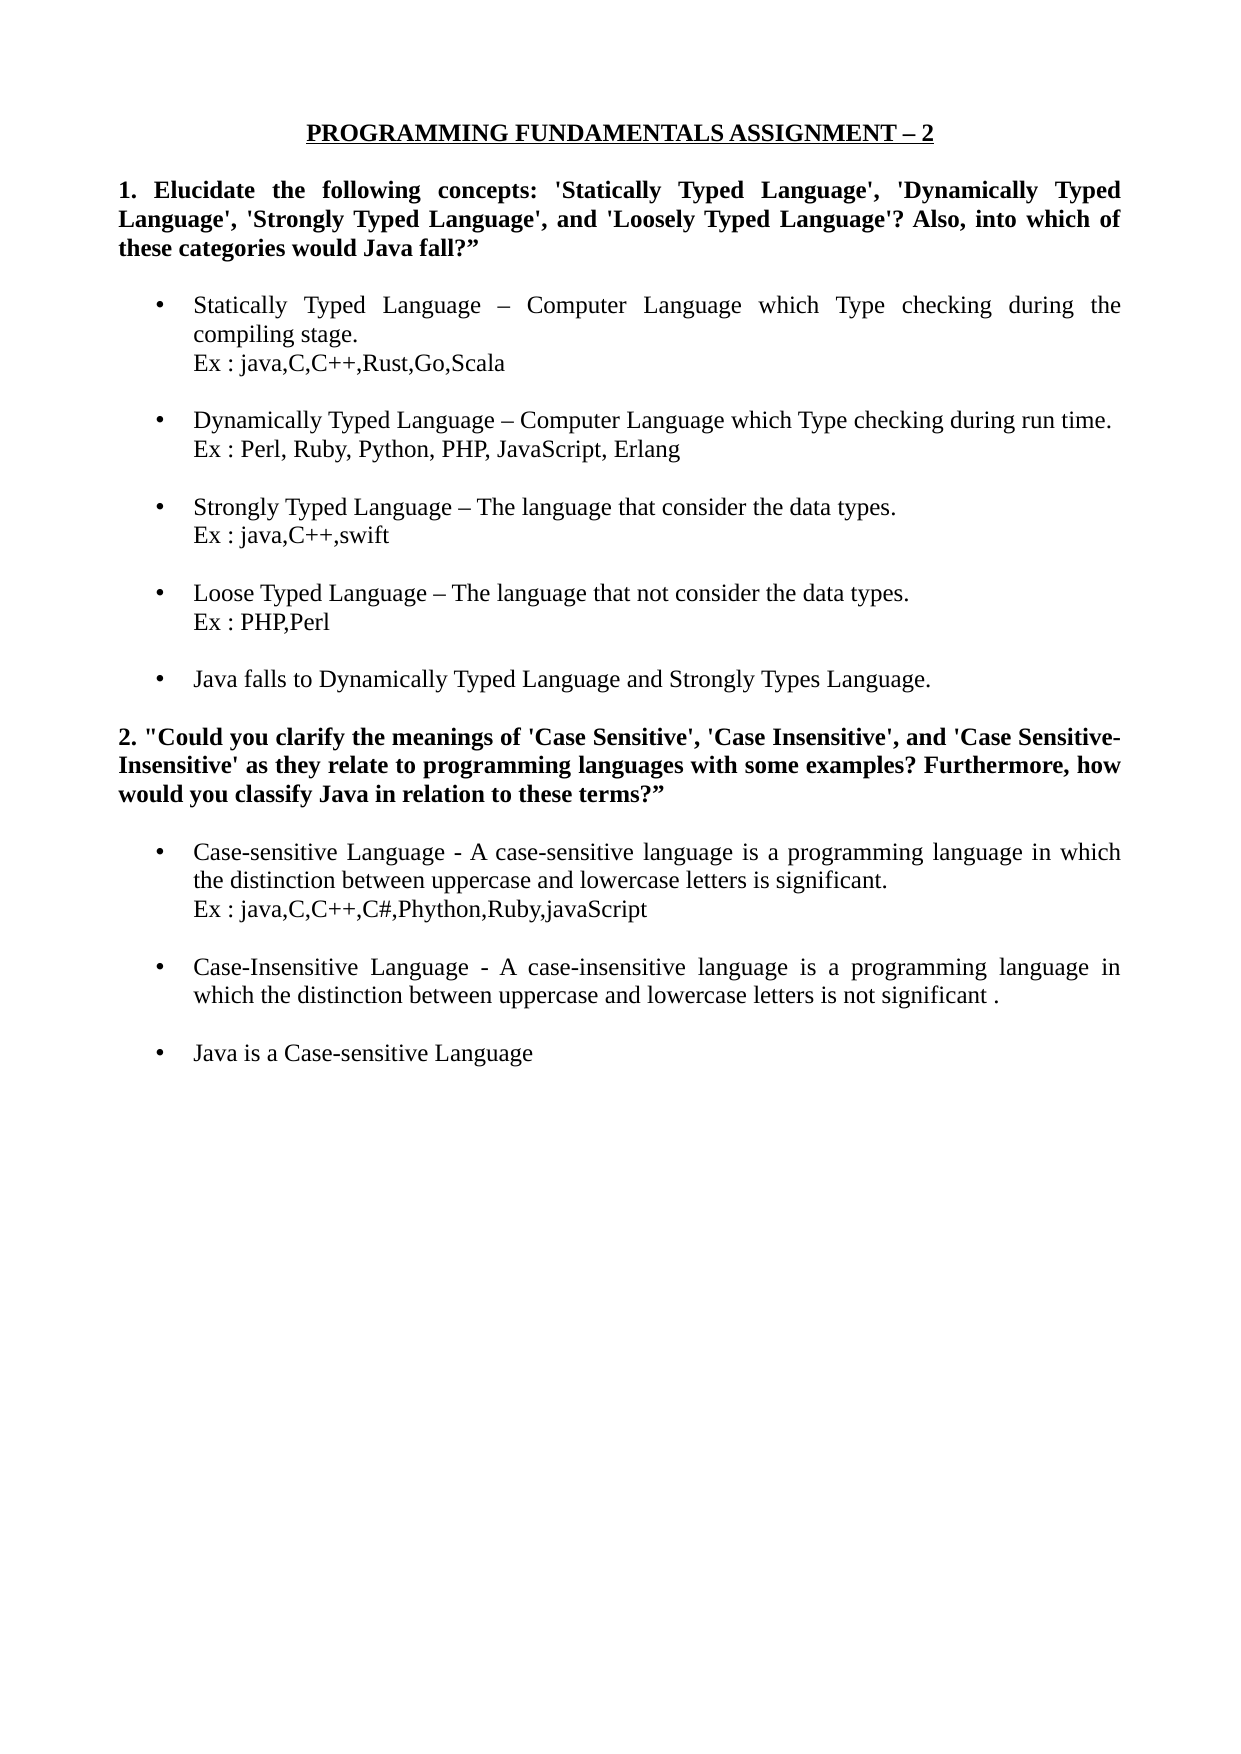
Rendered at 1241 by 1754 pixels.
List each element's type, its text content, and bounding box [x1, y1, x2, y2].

text 2. "Could you clarify the meanings of 'Case Sensitive', 'Case Insensitive', and 'Case Sensitive-Insensitive' as they relate to programming languages with some examples? Furthermore, how would you classify Java in relation to these terms?” [118, 722, 1122, 808]
list Ex : PHP,Perl [156, 607, 1122, 636]
list Ex : java,C,C++,Rust,Go,Scala [156, 348, 1122, 377]
list Case-Insensitive Language - A case-insensitive language is a programming language in which the distinction between uppercase and lowercase letters is not significant . [156, 952, 1122, 1009]
list Java is a Case-sensitive Language [156, 1038, 1122, 1067]
list Strongly Typed Language – The language that consider the data types. [156, 492, 1122, 521]
list Ex : java,C++,swift [156, 521, 1122, 549]
list Ex : Perl, Ruby, Python, PHP, JavaScript, Erlang [156, 434, 1122, 463]
text PROGRAMMING FUNDAMENTALS ASSIGNMENT – 2 [118, 118, 1122, 147]
list Loose Typed Language – The language that not consider the data types. [156, 578, 1122, 607]
list Java falls to Dynamically Typed Language and Strongly Types Language. [156, 664, 1122, 693]
list Statically Typed Language – Computer Language which Type checking during the compiling stage. [156, 291, 1122, 348]
list Dynamically Typed Language – Computer Language which Type checking during run time. [156, 406, 1122, 434]
text 1. Elucidate the following concepts: 'Statically Typed Language', 'Dynamically Typed Language', 'Strongly Typed Language', and 'Loosely Typed Language'? Also, into which of these categories would Java fall?” [118, 176, 1122, 262]
list Case-sensitive Language - A case-sensitive language is a programming language in which the distinction between uppercase and lowercase letters is significant. [156, 837, 1122, 894]
list Ex : java,C,C++,C#,Phython,Ruby,javaScript [156, 894, 1122, 923]
